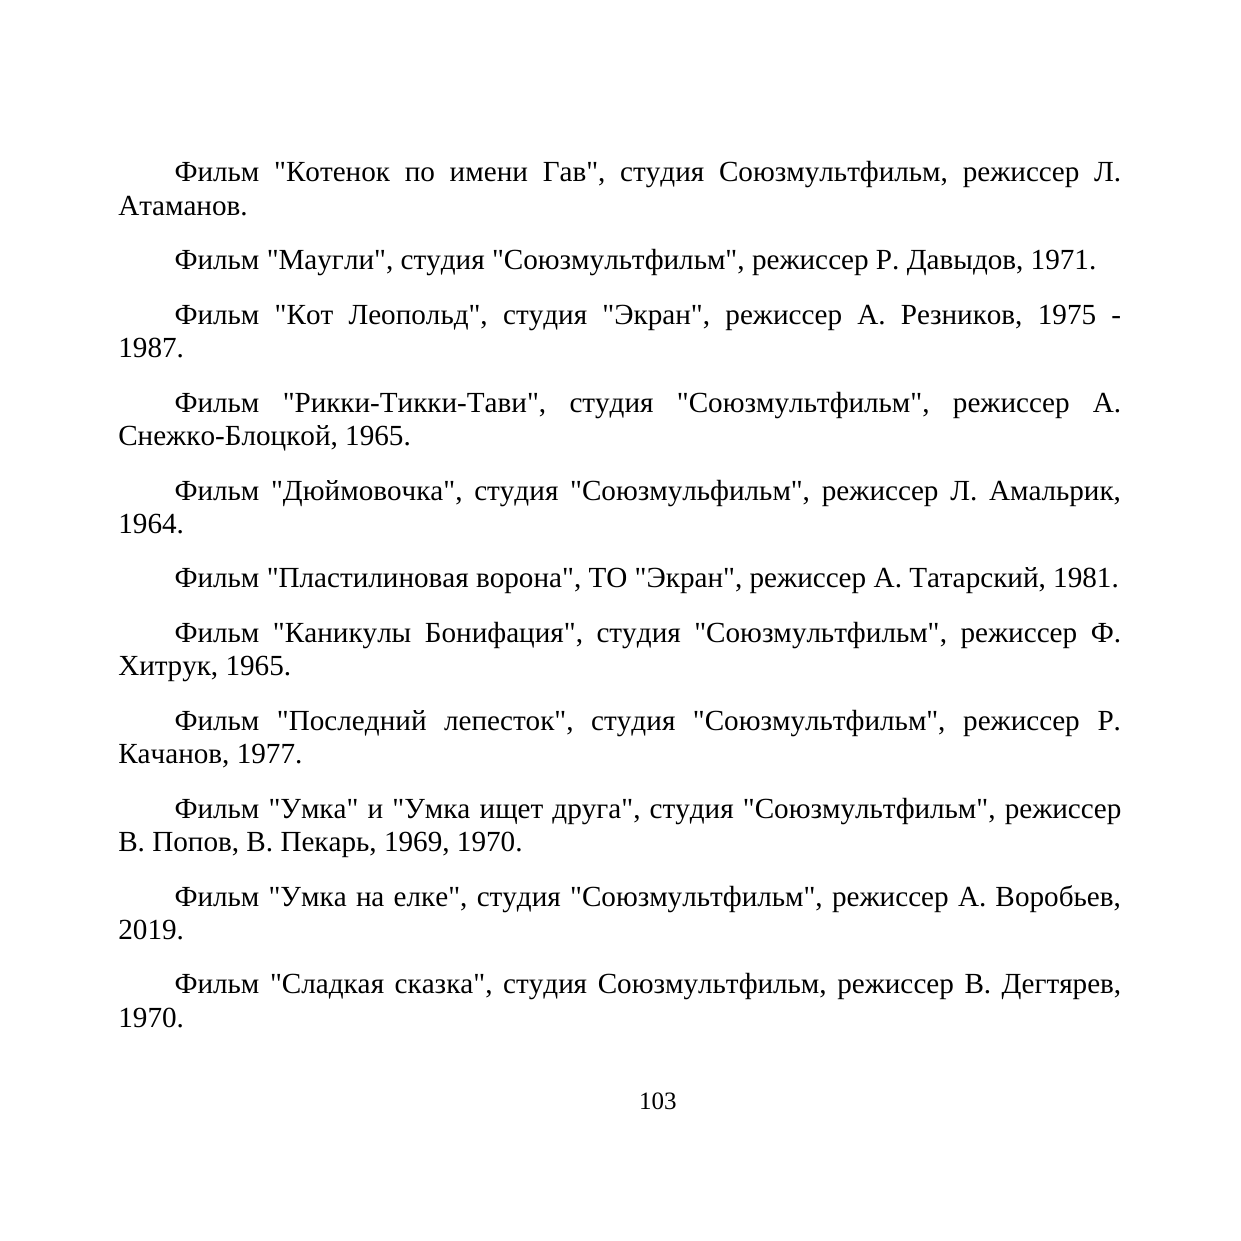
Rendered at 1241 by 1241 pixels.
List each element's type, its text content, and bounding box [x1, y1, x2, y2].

text Фильм "Каникулы Бонифация", студия "Союзмультфильм", режиссер Ф. Хитрук, 1965. [118, 615, 1122, 682]
text Фильм "Дюймовочка", студия "Союзмульфильм", режиссер Л. Амальрик, 1964. [118, 473, 1122, 540]
text Фильм "Маугли", студия "Союзмультфильм", режиссер Р. Давыдов, 1971. [118, 242, 1122, 276]
text Фильм "Умка на елке", студия "Союзмультфильм", режиссер А. Воробьев, 2019. [118, 879, 1122, 946]
text Фильм "Умка" и "Умка ищет друга", студия "Союзмультфильм", режиссер В. Попов, В. Пекарь, 1969, 1970. [118, 791, 1122, 858]
text Фильм "Котенок по имени Гав", студия Союзмультфильм, режиссер Л. Атаманов. [118, 154, 1122, 222]
text Фильм "Сладкая сказка", студия Союзмультфильм, режиссер В. Дегтярев, 1970. [118, 967, 1122, 1034]
text Фильм "Кот Леопольд", студия "Экран", режиссер А. Резников, 1975 - 1987. [118, 297, 1122, 364]
text Фильм "Рикки-Тикки-Тави", студия "Союзмультфильм", режиссер А. Снежко-Блоцкой, 1965. [118, 385, 1122, 452]
text Фильм "Пластилиновая ворона", ТО "Экран", режиссер А. Татарский, 1981. [118, 561, 1122, 594]
text Фильм "Последний лепесток", студия "Союзмультфильм", режиссер Р. Качанов, 1977. [118, 703, 1122, 770]
